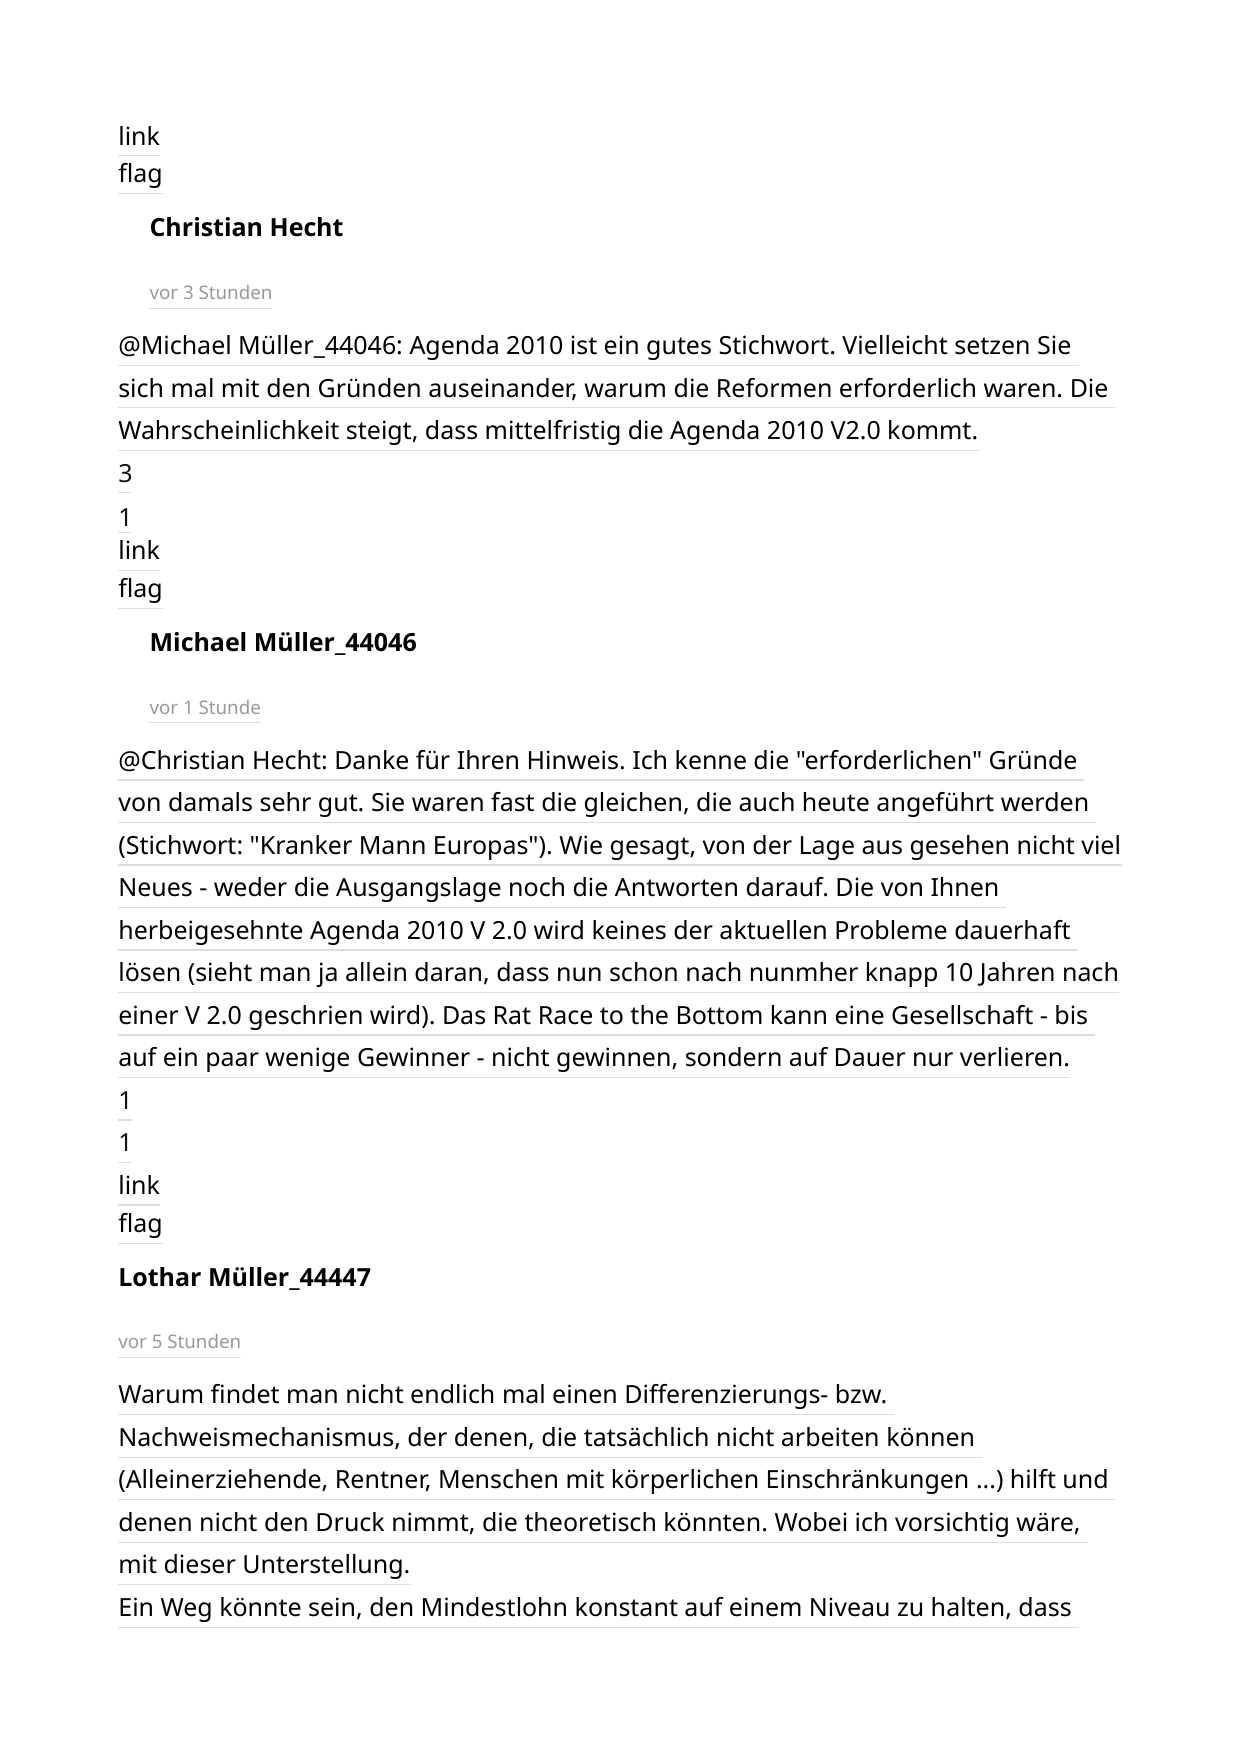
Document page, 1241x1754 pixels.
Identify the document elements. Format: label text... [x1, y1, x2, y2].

text Neues - weder die Ausgangslage noch die Antworten darauf. Die von Ihnen herbeigesehnte Agenda 2010 V 2.0 wird keines der aktuellen Probleme dauerhaft lösen (sieht man ja allein daran, dass nun schon nach nunmher knapp 10 Jahren nach einer V 2.0 geschrien wird). Das Rat Race to the Bottom kann eine Gesellschaft - bis auf ein paar wenige Gewinner - nicht gewinnen, sondern auf Dauer nur verlieren. [118, 866, 1122, 1078]
text 1 [118, 1125, 1122, 1163]
text 1 [118, 498, 1122, 533]
text 1 [118, 1083, 1122, 1121]
text link [118, 533, 1122, 571]
text @Michael Müller_44046: Agenda 2010 ist ein gutes Stichwort. Vielleicht setzen Sie sich mal mit den Gründen auseinander, warum die Reformen erforderlich waren. Die Wahrscheinlichkeit steigt, dass mittelfristig die Agenda 2010 V2.0 kommt. [118, 328, 1122, 451]
text vor 1 Stunde [149, 694, 1117, 723]
text link [118, 1168, 1122, 1206]
text Michael Müller_44046 [149, 625, 1122, 659]
text Lothar Müller_44447 [118, 1259, 1122, 1293]
text Warum findet man nicht endlich mal einen Differenzierungs- bzw. Nachweismechanismus, der denen, die tatsächlich nicht arbeiten können (Alleinerziehende, Rentner, Menschen mit körperlichen Einschränkungen ...) hilft und denen nicht den Druck nimmt, die theoretisch könnten. Wobei ich vorsichtig wäre, mit dieser Unterstellung. Ein Weg könnte sein, den Mindestlohn konstant auf einem Niveau zu halten, dass [118, 1377, 1122, 1628]
text flag [118, 571, 1122, 609]
text vor 5 Stunden [118, 1329, 1117, 1358]
text 3 [118, 455, 1122, 493]
text vor 3 Stunden [149, 279, 1117, 309]
text flag [118, 156, 1122, 194]
text flag [118, 1206, 1122, 1244]
text Christian Hecht [149, 210, 1122, 244]
text link [118, 118, 1122, 156]
text @Christian Hecht: Danke für Ihren Hinweis. Ich kenne die "erforderlichen" Gründe von damals sehr gut. Sie waren fast die gleichen, die auch heute angeführt werden (Stichwort: "Kranker Mann Europas"). Wie gesagt, von der Lage aus gesehen nicht viel [118, 743, 1122, 864]
